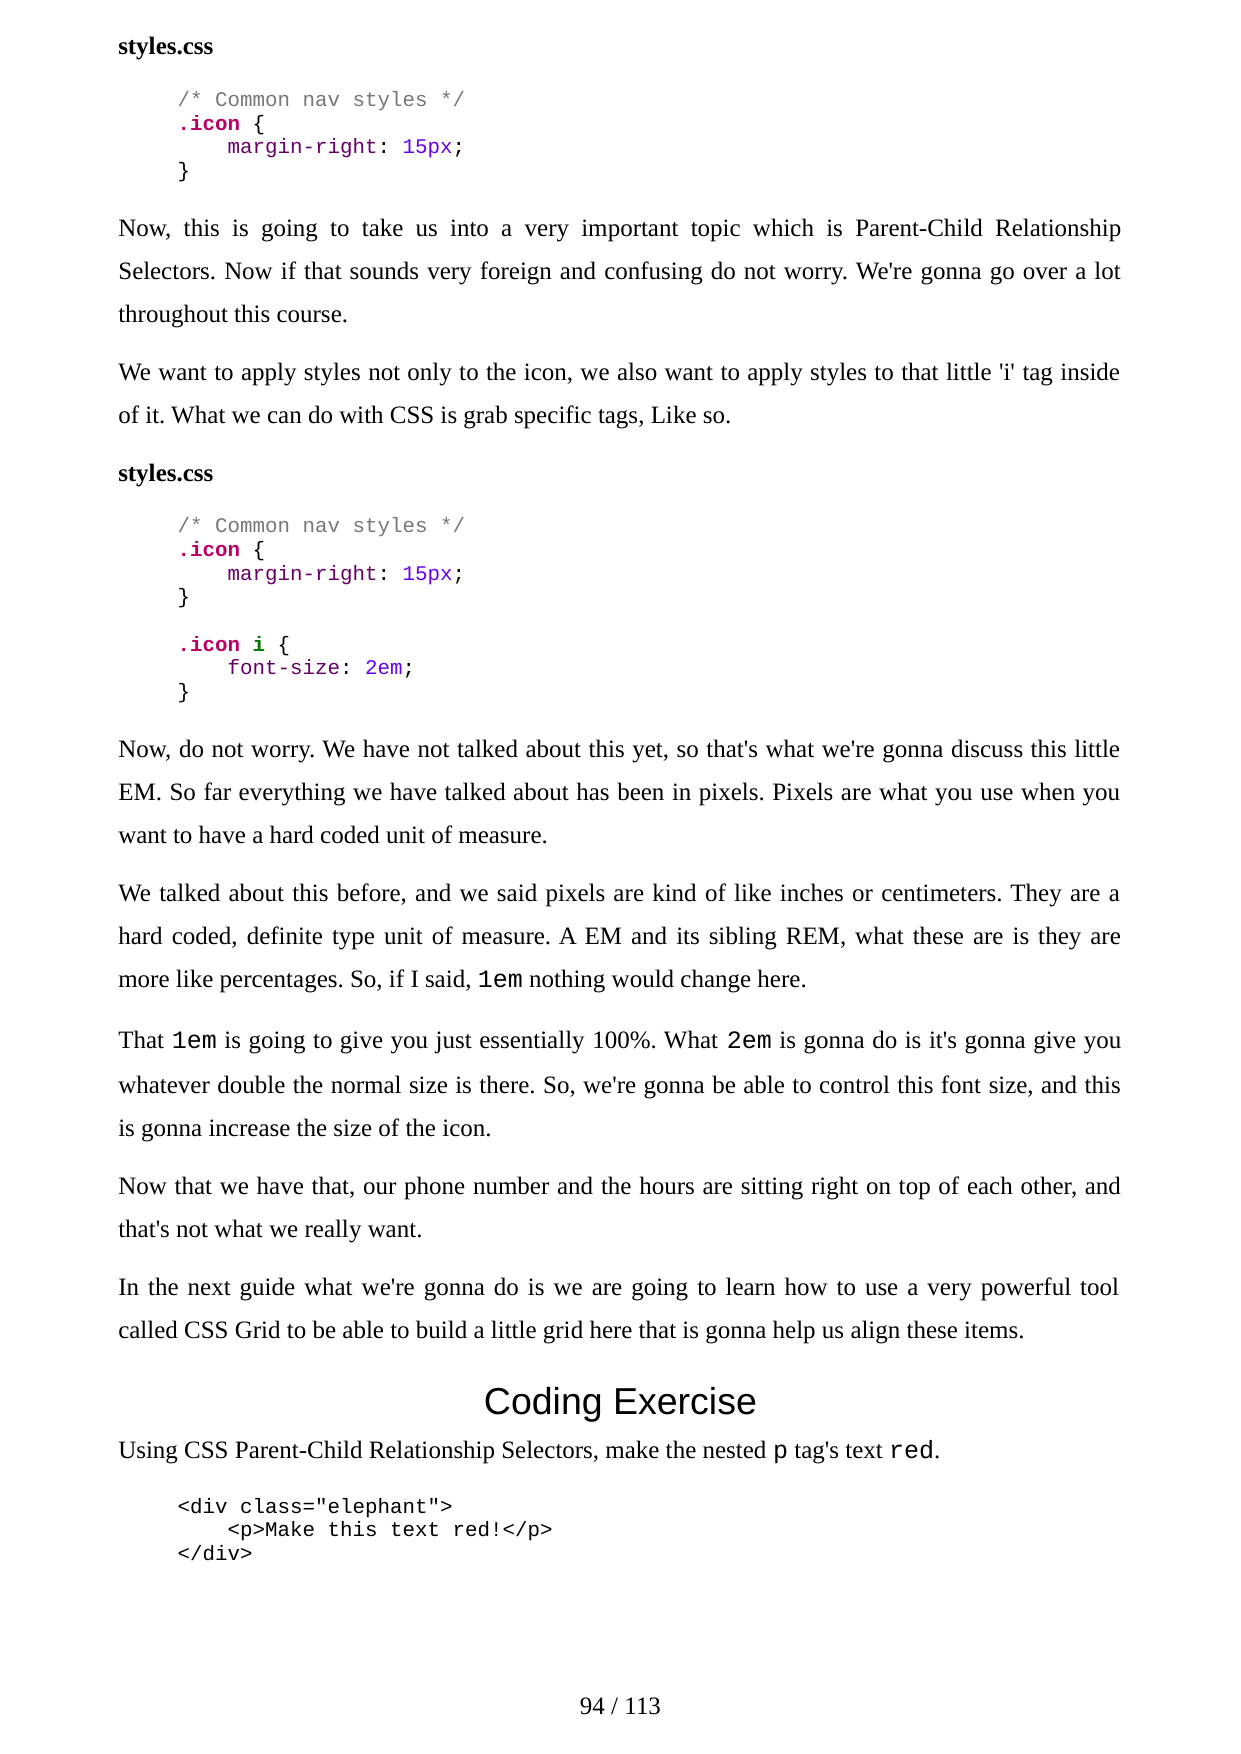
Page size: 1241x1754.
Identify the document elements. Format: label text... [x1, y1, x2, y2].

text .icon i { [177, 634, 1122, 657]
text margin-right: 15px; [177, 136, 1122, 160]
text Using CSS Parent-Child Relationship Selectors, make the nested p tag's text red. [118, 1435, 1122, 1466]
text font-size: 2em; [177, 657, 1122, 681]
text margin-right: 15px; [177, 563, 1122, 586]
text Now, do not worry. We have not talked about this yet, so that's what we're gonna discuss this little EM. So far everything we have talked about has been in pixels. Pixels are what you use when you want to have a hard coded unit of measure. [118, 734, 1122, 849]
text Now that we have that, our phone number and the hours are sitting right on top of each other, and that's not what we really want. [118, 1171, 1122, 1243]
text </div> [177, 1543, 1122, 1567]
subtitle Coding Exercise [118, 1379, 1122, 1422]
text <div class="elephant"> [177, 1496, 1122, 1519]
text styles.css [118, 31, 1122, 60]
text .icon { [177, 539, 1122, 563]
text We want to apply styles not only to the icon, we also want to apply styles to that little 'i' tag inside of it. What we can do with CSS is grab specific tags, Like so. [118, 357, 1122, 429]
text } [177, 681, 1122, 705]
text .icon { [177, 113, 1122, 136]
text <p>Make this text red!</p> [177, 1519, 1122, 1543]
text } [177, 586, 1122, 610]
text In the next guide what we're gonna do is we are going to learn how to use a very powerful tool called CSS Grid to be able to build a little grid here that is gonna help us align these items. [118, 1272, 1122, 1344]
text /* Common nav styles */ [177, 89, 1122, 113]
text We talked about this before, and we said pixels are kind of like inches or centimeters. They are a hard coded, definite type unit of measure. A EM and its sibling REM, what these are is they are more like percentages. So, if I said, 1em nothing would change here. [118, 878, 1122, 995]
text Now, this is going to take us into a very important topic which is Parent-Child Relationship Selectors. Now if that sounds very foreign and confusing do not worry. We're gonna go over a lot throughout this course. [118, 213, 1122, 328]
text styles.css [118, 458, 1122, 487]
text /* Common nav styles */ [177, 516, 1122, 539]
text That 1em is going to give you just essentially 100%. What 2em is gonna do is it's gonna give you whatever double the normal size is there. So, we're gonna be able to control this font size, and this is gonna increase the size of the icon. [118, 1025, 1122, 1142]
text } [177, 160, 1122, 183]
